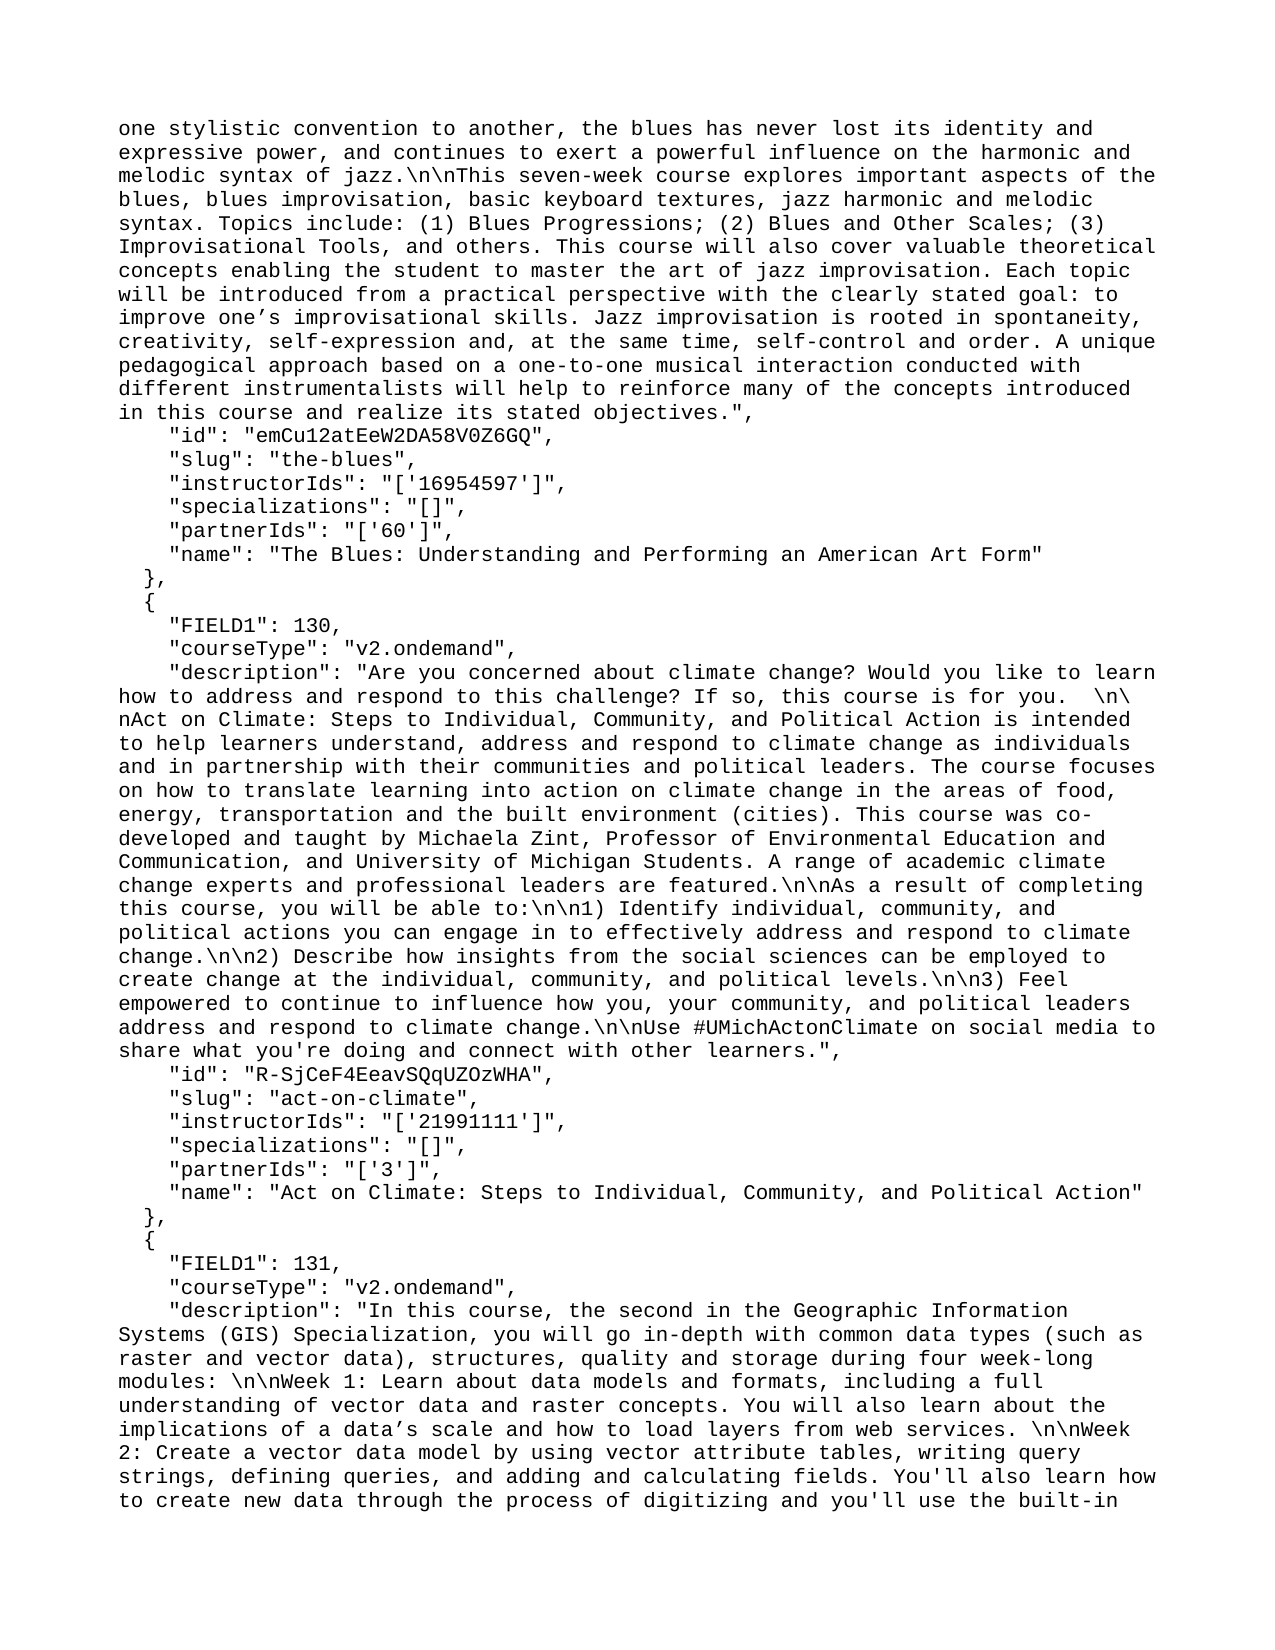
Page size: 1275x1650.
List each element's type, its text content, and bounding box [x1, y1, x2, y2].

text { [118, 591, 1157, 615]
text { [118, 1229, 1157, 1253]
text one stylistic convention to another, the blues has never lost its identity and expressive power, and continues to exert a powerful influence on the harmonic and melodic syntax of jazz.\n\nThis seven-week course explores important aspects of the blues, blues improvisation, basic keyboard textures, jazz harmonic and melodic syntax. Topics include: (1) Blues Progressions; (2) Blues and Other Scales; (3) Improvisational Tools, and others. This course will also cover valuable theoretical concepts enabling the student to master the art of jazz improvisation. Each topic will be introduced from a practical perspective with the clearly stated goal: to improve one’s improvisational skills. Jazz improvisation is rooted in spontaneity, creativity, self-expression and, at the same time, self-control and order. A unique pedagogical approach based on a one-to-one musical interaction conducted with different instrumentalists will help to reinforce many of the concepts introduced in this course and realize its stated objectives.", [118, 118, 1157, 426]
text "FIELD1": 131, [118, 1253, 1157, 1277]
text "slug": "act-on-climate", [118, 1088, 1157, 1111]
text "courseType": "v2.ondemand", [118, 1277, 1157, 1300]
text "FIELD1": 130, [118, 615, 1157, 638]
text "courseType": "v2.ondemand", [118, 638, 1157, 662]
text }, [118, 1206, 1157, 1229]
text "name": "The Blues: Understanding and Performing an American Art Form" [118, 544, 1157, 567]
text "id": "emCu12atEeW2DA58V0Z6GQ", [118, 426, 1157, 449]
text "slug": "the-blues", [118, 449, 1157, 473]
text "partnerIds": "['60']", [118, 520, 1157, 544]
text "description": "In this course, the second in the Geographic Information Systems (GIS) Specialization, you will go in-depth with common data types (such as raster and vector data), structures, quality and storage during four week-long modules: \n\nWeek 1: Learn about data models and formats, including a full understanding of vector data and raster concepts. You will also learn about the implications of a data’s scale and how to load layers from web services. \n\nWeek 2: Create a vector data model by using vector attribute tables, writing query strings, defining queries, and adding and calculating fields. You'll also learn how to create new data through the process of digitizing and you'll use the built-in [118, 1300, 1157, 1513]
text "instructorIds": "['16954597']", [118, 473, 1157, 496]
text "id": "R-SjCeF4EeavSQqUZOzWHA", [118, 1064, 1157, 1088]
text "name": "Act on Climate: Steps to Individual, Community, and Political Action" [118, 1182, 1157, 1206]
text "partnerIds": "['3']", [118, 1158, 1157, 1182]
text "instructorIds": "['21991111']", [118, 1111, 1157, 1135]
text "description": "Are you concerned about climate change? Would you like to learn how to address and respond to this challenge? If so, this course is for you. \n\nAct on Climate: Steps to Individual, Community, and Political Action is intended to help learners understand, address and respond to climate change as individuals and in partnership with their communities and political leaders. The course focuses on how to translate learning into action on climate change in the areas of food, energy, transportation and the built environment (cities). This course was co-developed and taught by Michaela Zint, Professor of Environmental Education and Communication, and University of Michigan Students. A range of academic climate change experts and professional leaders are featured.\n\nAs a result of completing this course, you will be able to:\n\n1) Identify individual, community, and political actions you can engage in to effectively address and respond to climate change.\n\n2) Describe how insights from the social sciences can be employed to create change at the individual, community, and political levels.\n\n3) Feel empowered to continue to influence how you, your community, and political leaders address and respond to climate change.\n\nUse #UMichActonClimate on social media to share what you're doing and connect with other learners.", [118, 662, 1157, 1064]
text }, [118, 567, 1157, 591]
text "specializations": "[]", [118, 1135, 1157, 1158]
text "specializations": "[]", [118, 496, 1157, 520]
